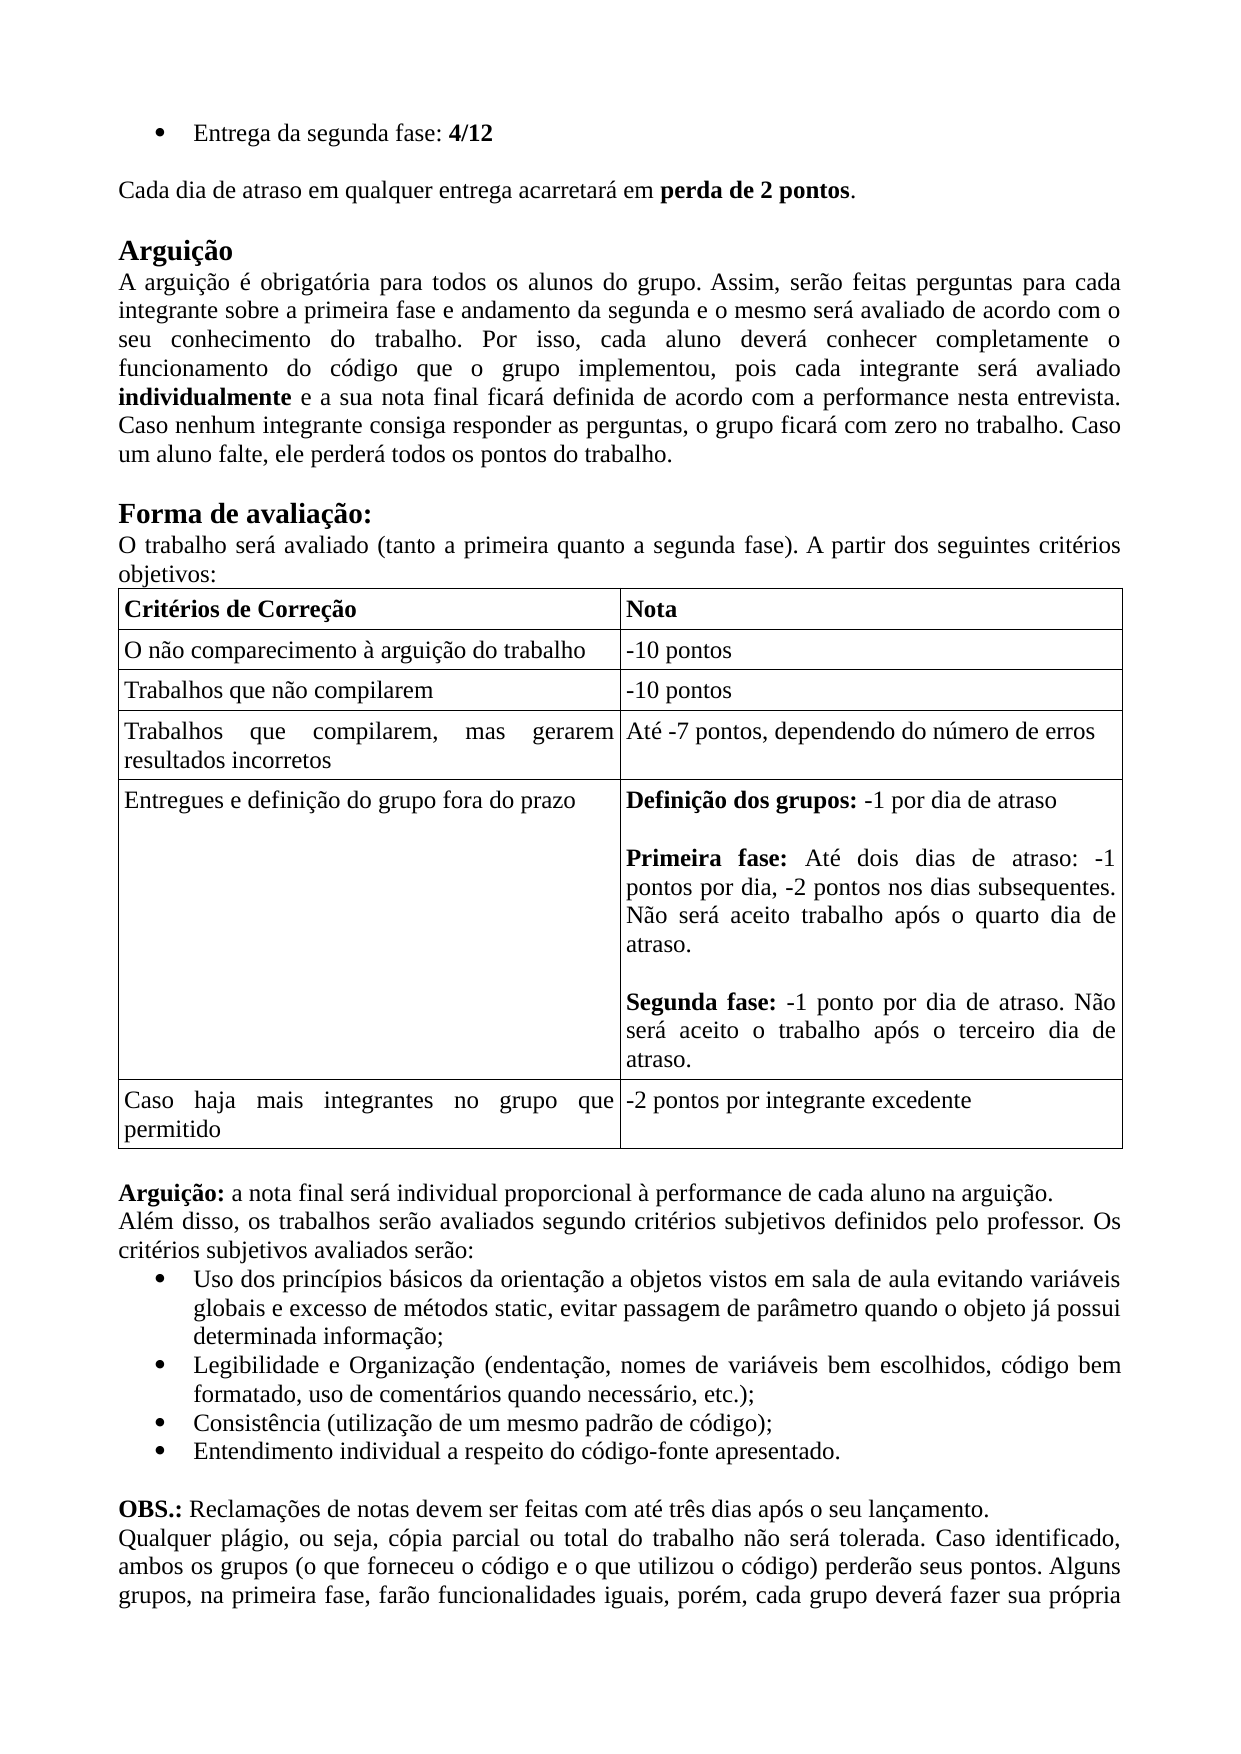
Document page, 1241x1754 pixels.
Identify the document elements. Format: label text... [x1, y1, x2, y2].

text Qualquer plágio, ou seja, cópia parcial ou total do trabalho não será tolerada. Caso identificado, ambos os grupos (o que forneceu o código e o que utilizou o código) perderão seus pontos. Alguns grupos, na primeira fase, farão funcionalidades iguais, porém, cada grupo deverá fazer sua própria [118, 1523, 1122, 1609]
table_cell -2 pontos por integrante excedente [621, 1080, 1122, 1148]
list Consistência (utilização de um mesmo padrão de código); [156, 1408, 1122, 1436]
table_cell Trabalhos que não compilarem [119, 670, 620, 710]
table_cell -10 pontos [621, 630, 1122, 669]
list Entendimento individual a respeito do código-fonte apresentado. [156, 1436, 1122, 1465]
text Arguição [118, 233, 1122, 267]
table_cell Até -7 pontos, dependendo do número de erros [621, 711, 1122, 779]
list Entrega da segunda fase: 4/12 [156, 118, 1122, 147]
table_cell Definição dos grupos: -1 por dia de atraso Primeira fase: Até dois dias de atraso: -1 pontos por dia, -2 pontos nos dias subsequentes. Não será aceito trabalho após o quarto dia de atraso. Segunda fase: -1 ponto por dia de atraso. Não será aceito o trabalho após o terceiro dia de atraso. [621, 780, 1122, 1079]
text Além disso, os trabalhos serão avaliados segundo critérios subjetivos definidos pelo professor. Os critérios subjetivos avaliados serão: [118, 1206, 1122, 1264]
table_cell -10 pontos [621, 670, 1122, 710]
text Cada dia de atraso em qualquer entrega acarretará em perda de 2 pontos. [118, 176, 1122, 204]
table_cell Trabalhos que compilarem, mas gerarem resultados incorretos [119, 711, 620, 779]
text O trabalho será avaliado (tanto a primeira quanto a segunda fase). A partir dos seguintes critérios objetivos: [118, 530, 1122, 588]
table_header Critérios de Correção [119, 589, 620, 628]
text A arguição é obrigatória para todos os alunos do grupo. Assim, serão feitas perguntas para cada integrante sobre a primeira fase e andamento da segunda e o mesmo será avaliado de acordo com o seu conhecimento do trabalho. Por isso, cada aluno deverá conhecer completamente o funcionamento do código que o grupo implementou, pois cada integrante será avaliado individualmente e a sua nota final ficará definida de acordo com a performance nesta entrevista. Caso nenhum integrante consiga responder as perguntas, o grupo ficará com zero no trabalho. Caso um aluno falte, ele perderá todos os pontos do trabalho. [118, 267, 1122, 468]
table_cell O não comparecimento à arguição do trabalho [119, 630, 620, 669]
table_cell Entregues e definição do grupo fora do prazo [119, 780, 620, 1079]
table_cell Caso haja mais integrantes no grupo que permitido [119, 1080, 620, 1148]
list Uso dos princípios básicos da orientação a objetos vistos em sala de aula evitando variáveis globais e excesso de métodos static, evitar passagem de parâmetro quando o objeto já possui determinada informação; [156, 1264, 1122, 1350]
text OBS.: Reclamações de notas devem ser feitas com até três dias após o seu lançamento. [118, 1494, 1122, 1523]
text Arguição: a nota final será individual proporcional à performance de cada aluno na arguição. [118, 1178, 1122, 1206]
table_header Nota [621, 589, 1122, 628]
list Legibilidade e Organização (endentação, nomes de variáveis bem escolhidos, código bem formatado, uso de comentários quando necessário, etc.); [156, 1350, 1122, 1408]
text Forma de avaliação: [118, 497, 1122, 530]
